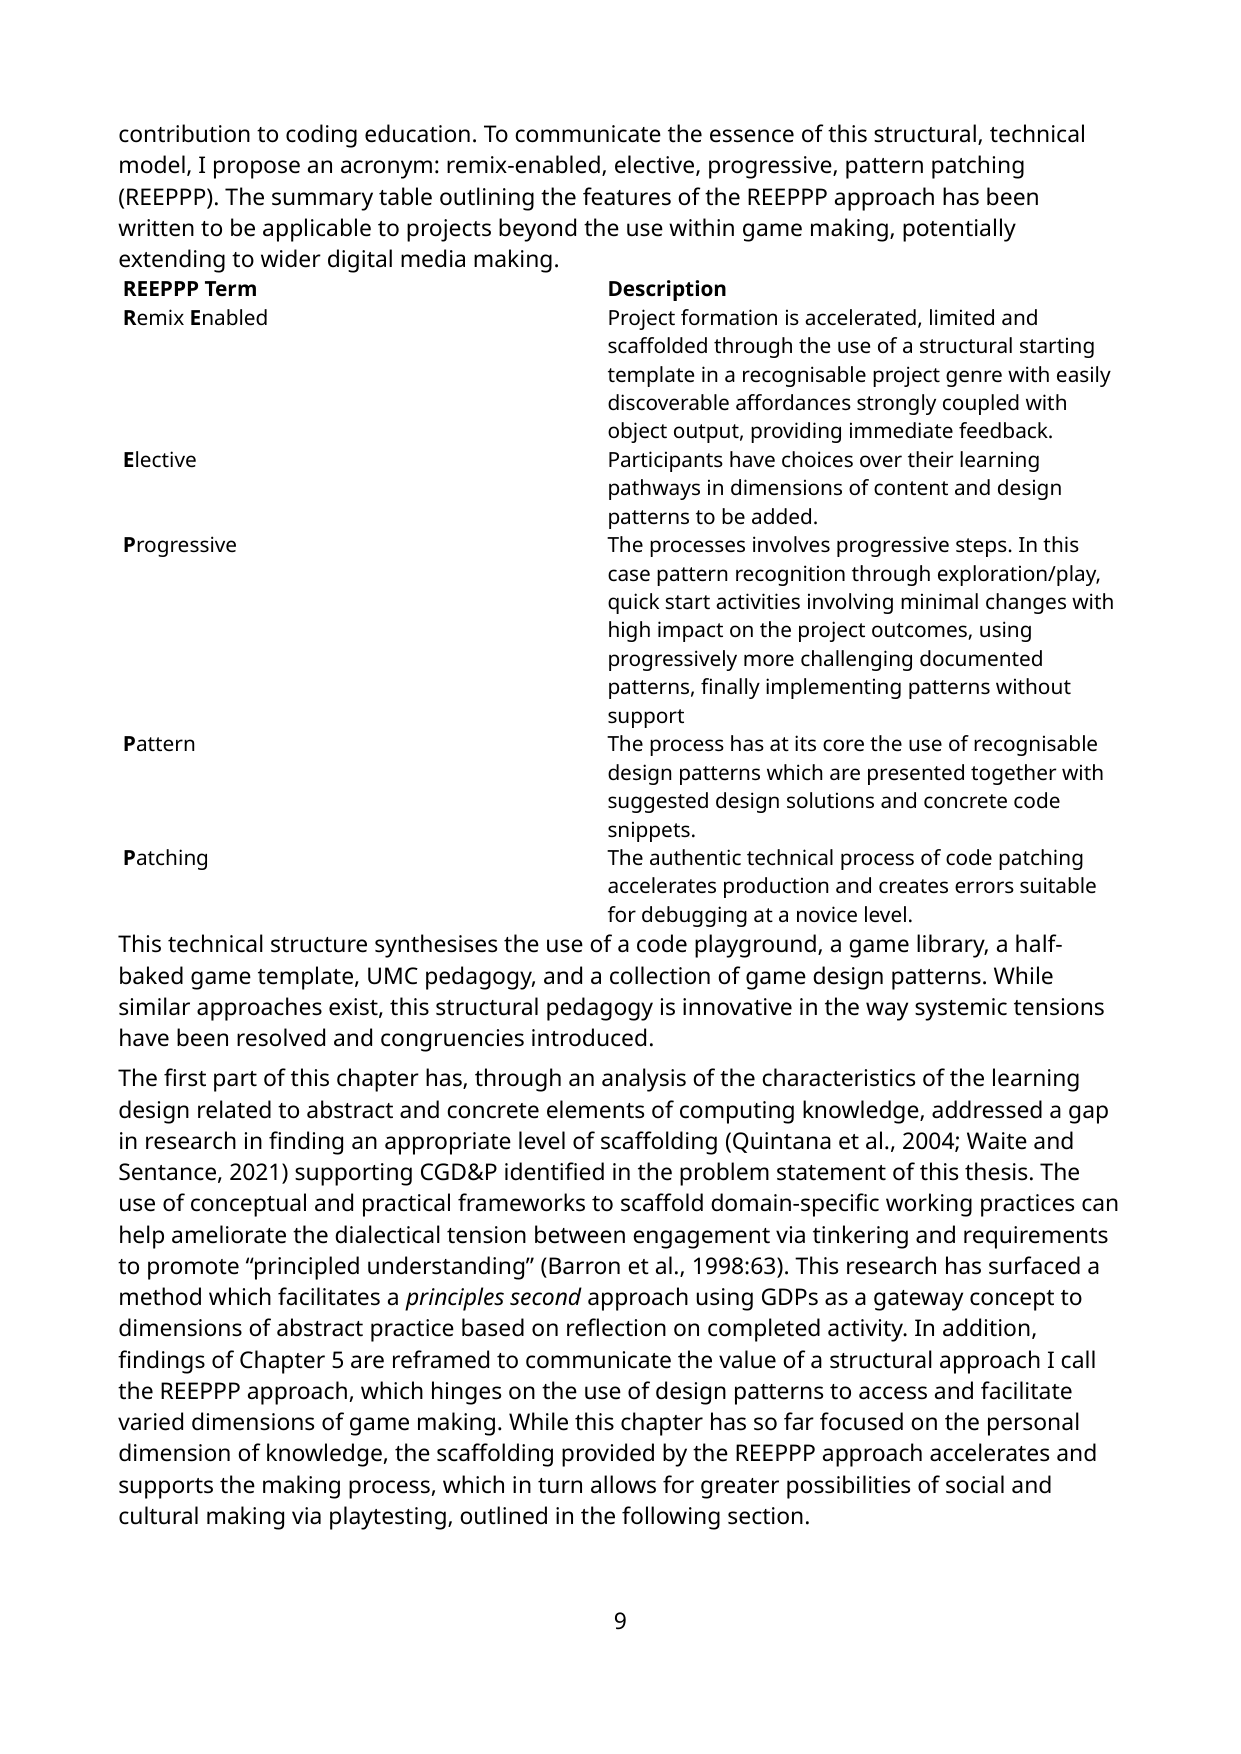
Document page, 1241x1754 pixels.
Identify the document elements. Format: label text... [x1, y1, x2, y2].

table_cell The process has at its core the use of recognisable design patterns which are presented together with suggested design solutions and concrete code snippets. [603, 729, 1122, 843]
table_cell Remix Enabled [118, 303, 603, 445]
table_header REEPPP Term [118, 274, 603, 303]
table_cell Progressive [118, 530, 603, 729]
table_cell Participants have choices over their learning pathways in dimensions of content and design patterns to be added. [603, 445, 1122, 530]
table_cell Elective [118, 445, 603, 530]
table_cell Patching [118, 843, 603, 928]
table_cell Project formation is accelerated, limited and scaffolded through the use of a structural starting template in a recognisable project genre with easily discoverable affordances strongly coupled with object output, providing immediate feedback. [603, 303, 1122, 445]
table_header Description [603, 274, 1122, 303]
text contribution to coding education. To communicate the essence of this structural, technical model, I propose an acronym: remix-enabled, elective, progressive, pattern patching (REEPPP). The summary table outlining the features of the REEPPP approach has been written to be applicable to projects beyond the use within game making, potentially extending to wider digital media making. [118, 118, 1122, 274]
table_cell The processes involves progressive steps. In this case pattern recognition through exploration/play, quick start activities involving minimal changes with high impact on the project outcomes, using progressively more challenging documented patterns, finally implementing patterns without support [603, 530, 1122, 729]
text This technical structure synthesises the use of a code playground, a game library, a half-baked game template, UMC pedagogy, and a collection of game design patterns. While similar approaches exist, this structural pedagogy is innovative in the way systemic tensions have been resolved and congruencies introduced. [118, 928, 1122, 1053]
table_cell Pattern [118, 729, 603, 843]
table_cell The authentic technical process of code patching accelerates production and creates errors suitable for debugging at a novice level. [603, 843, 1122, 928]
text The first part of this chapter has, through an analysis of the characteristics of the learning design related to abstract and concrete elements of computing knowledge, addressed a gap in research in finding an appropriate level of scaffolding (Quintana et al., 2004; Waite and Sentance, 2021) supporting CGD&P identified in the problem statement of this thesis. The use of conceptual and practical frameworks to scaffold domain-specific working practices can help ameliorate the dialectical tension between engagement via tinkering and requirements to promote “principled understanding” (Barron et al., 1998:63). This research has surfaced a method which facilitates a principles second approach using GDPs as a gateway concept to dimensions of abstract practice based on reflection on completed activity. In addition, findings of Chapter 5 are reframed to communicate the value of a structural approach I call the REEPPP approach, which hinges on the use of design patterns to access and facilitate varied dimensions of game making. While this chapter has so far focused on the personal dimension of knowledge, the scaffolding provided by the REEPPP approach accelerates and supports the making process, which in turn allows for greater possibilities of social and cultural making via playtesting, outlined in the following section. [118, 1062, 1122, 1531]
